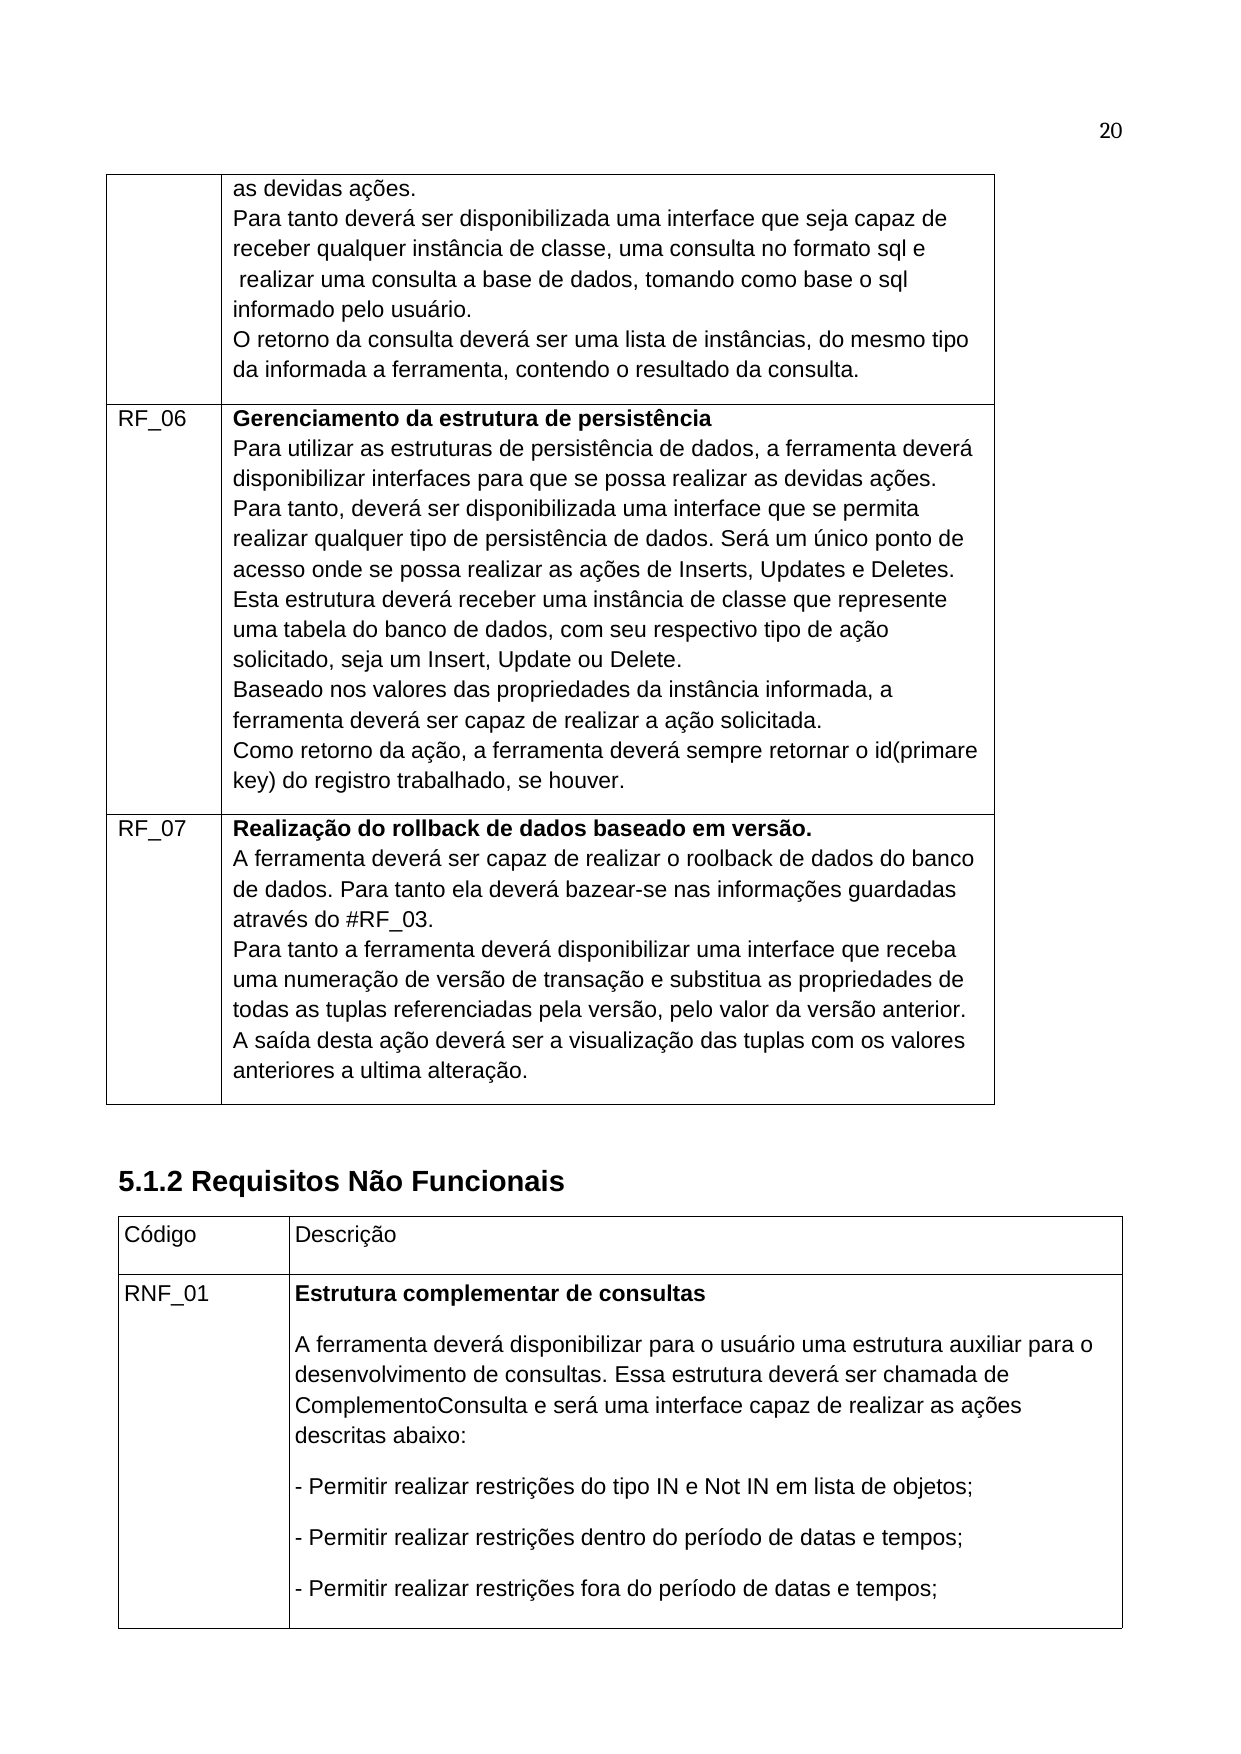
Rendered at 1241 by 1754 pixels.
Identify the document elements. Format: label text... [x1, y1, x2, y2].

table_header Código [119, 1217, 289, 1274]
table_cell Gerenciamento da estrutura de persistência Para utilizar as estruturas de persistência de dados, a ferramenta deverá disponibilizar interfaces para que se possa realizar as devidas ações. Para tanto, deverá ser disponibilizada uma interface que se permita realizar qualquer tipo de persistência de dados. Será um único ponto de acesso onde se possa realizar as ações de Inserts, Updates e Deletes. Esta estrutura deverá receber uma instância de classe que represente uma tabela do banco de dados, com seu respectivo tipo de ação solicitado, seja um Insert, Update ou Delete. Baseado nos valores das propriedades da instância informada, a ferramenta deverá ser capaz de realizar a ação solicitada. Como retorno da ação, a ferramenta deverá sempre retornar o id(primare key) do registro trabalhado, se houver. [222, 405, 994, 814]
table_cell [107, 175, 221, 403]
table_cell Realização do rollback de dados baseado em versão. A ferramenta deverá ser capaz de realizar o roolback de dados do banco de dados. Para tanto ela deverá bazear-se nas informações guardadas através do #RF_03. Para tanto a ferramenta deverá disponibilizar uma interface que receba uma numeração de versão de transação e substitua as propriedades de todas as tuplas referenciadas pela versão, pelo valor da versão anterior. A saída desta ação deverá ser a visualização das tuplas com os valores anteriores a ultima alteração. [222, 815, 994, 1104]
table_cell RNF_01 [119, 1275, 289, 1628]
table_cell RF_07 [107, 815, 221, 1104]
subtitle 5.1.2 Requisitos Não Funcionais [118, 1164, 1122, 1198]
table_cell as devidas ações. Para tanto deverá ser disponibilizada uma interface que seja capaz de receber qualquer instância de classe, uma consulta no formato sql e realizar uma consulta a base de dados, tomando como base o sql informado pelo usuário. O retorno da consulta deverá ser uma lista de instâncias, do mesmo tipo da informada a ferramenta, contendo o resultado da consulta. [222, 175, 994, 403]
table_cell Estrutura complementar de consultas A ferramenta deverá disponibilizar para o usuário uma estrutura auxiliar para o desenvolvimento de consultas. Essa estrutura deverá ser chamada de ComplementoConsulta e será uma interface capaz de realizar as ações descritas abaixo: - Permitir realizar restrições do tipo IN e Not IN em lista de objetos; - Permitir realizar restrições dentro do período de datas e tempos; - Permitir realizar restrições fora do período de datas e tempos; [290, 1275, 1122, 1628]
table_cell RF_06 [107, 405, 221, 814]
table_header Descrição [290, 1217, 1122, 1274]
